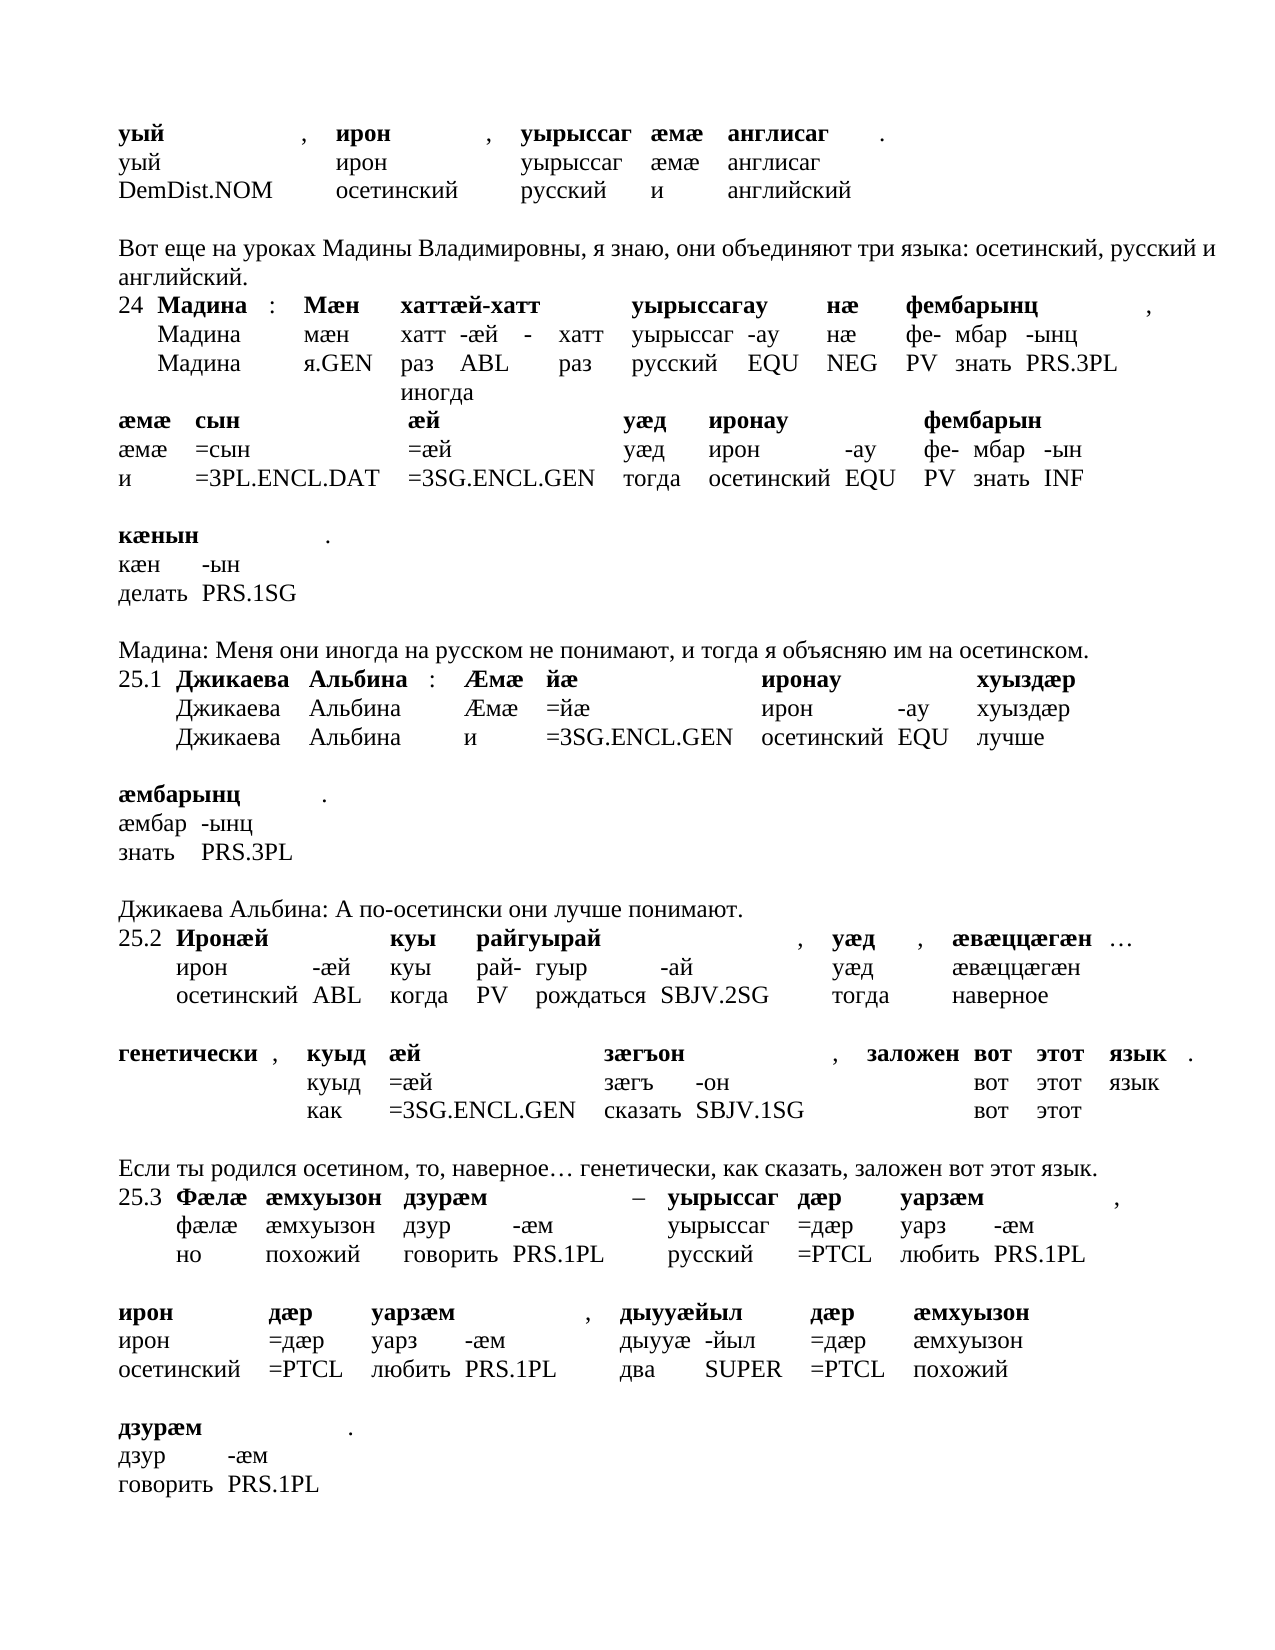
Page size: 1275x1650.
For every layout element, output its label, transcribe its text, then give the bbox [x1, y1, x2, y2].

text заложен [867, 1038, 960, 1067]
text -æй [459, 319, 510, 348]
text , [301, 118, 322, 147]
text PV [924, 463, 959, 492]
text SUPER [704, 1354, 782, 1383]
text делать [118, 578, 188, 607]
text Æмæ [463, 664, 532, 693]
text -ау [844, 434, 896, 463]
text Мадина [157, 319, 241, 348]
text хуыздæр [977, 693, 1070, 722]
text уарз [900, 1211, 980, 1239]
text =дæр [810, 1326, 885, 1354]
text говорить [403, 1239, 499, 1268]
text =3PL.ENCL.DAT [195, 463, 380, 492]
text 25.1 [118, 664, 162, 693]
text зæгъон [604, 1038, 818, 1067]
text знать [118, 837, 187, 866]
text сказать [604, 1096, 682, 1124]
text я.GEN [303, 348, 373, 377]
text EQU [844, 463, 896, 492]
text æмæ [118, 406, 181, 434]
text Мадина [157, 348, 241, 377]
text æмбарынц [118, 779, 307, 808]
text -æм [512, 1211, 605, 1239]
text йæ [546, 664, 747, 693]
text Фæлæ [176, 1182, 252, 1211]
text уарз [371, 1326, 451, 1354]
text PRS.1PL [227, 1469, 320, 1498]
text нæ [826, 319, 878, 348]
text похожий [913, 1354, 1023, 1383]
text PRS.1PL [464, 1354, 557, 1383]
text SBJV.2SG [660, 981, 769, 1009]
text æвæццæгæн [952, 952, 1081, 981]
text гуыр [535, 952, 646, 981]
text осетинский [176, 981, 298, 1009]
text этот [1036, 1067, 1082, 1096]
text дæр [810, 1297, 899, 1326]
text и [463, 722, 518, 751]
text ирон [336, 118, 472, 147]
text но [176, 1239, 238, 1268]
text куыд [307, 1067, 361, 1096]
text похожий [265, 1239, 376, 1268]
text Джикаева Альбина: А по-осетински они лучше понимают. [118, 894, 1249, 923]
text ирон [176, 952, 298, 981]
text уый [118, 118, 287, 147]
text Джикаева [176, 664, 295, 693]
text рождаться [535, 981, 646, 1009]
text =йæ [546, 693, 734, 722]
text мбар [955, 319, 1012, 348]
text дæр [797, 1182, 886, 1211]
text , [486, 118, 507, 147]
text ирон [708, 434, 831, 463]
text INF [1044, 463, 1084, 492]
text дзур [118, 1441, 213, 1469]
text русский [631, 348, 734, 377]
text : [429, 664, 450, 693]
text куы [390, 923, 462, 952]
text дзур [403, 1211, 499, 1239]
text Мæн [303, 291, 387, 319]
text EQU [747, 348, 799, 377]
text англисаг [727, 147, 851, 176]
text рай- [476, 952, 522, 981]
text , [272, 1038, 293, 1067]
text язык [1109, 1067, 1159, 1096]
text æмбар [118, 808, 187, 837]
text как [307, 1096, 361, 1124]
text и [118, 463, 167, 492]
text фæлæ [176, 1211, 238, 1239]
text -йыл [704, 1326, 782, 1354]
text - [523, 319, 544, 348]
text ABL [312, 981, 362, 1009]
text кæнын [118, 521, 311, 549]
text нæ [826, 291, 892, 319]
text -ау [897, 693, 949, 722]
text -ынц [1026, 319, 1118, 348]
text куыд [307, 1038, 375, 1067]
text хатт [558, 319, 604, 348]
text 25.2 [118, 923, 162, 952]
text наверное [952, 981, 1081, 1009]
text æмæ [650, 147, 699, 176]
text æмæ [118, 434, 167, 463]
text Джикаева [176, 722, 281, 751]
text два [619, 1354, 691, 1383]
text сын [195, 406, 394, 434]
text -ау [747, 319, 799, 348]
text . [347, 1412, 368, 1441]
text уæд [832, 923, 903, 952]
text SBJV.1SG [695, 1096, 804, 1124]
text EQU [897, 722, 949, 751]
text иронау [761, 664, 963, 693]
text Джикаева [176, 693, 281, 722]
text PRS.1PL [993, 1239, 1086, 1268]
text æмхуызон [265, 1211, 376, 1239]
text Вот еще на уроках Мадины Владимировны, я знаю, они объединяют три языка: осетинский, русский и английский. [118, 233, 1249, 291]
text дзурæм [403, 1182, 619, 1211]
text уырыссаг [667, 1211, 769, 1239]
text æй [388, 1038, 590, 1067]
text =3SG.ENCL.GEN [408, 463, 596, 492]
text знать [973, 463, 1030, 492]
text любить [900, 1239, 980, 1268]
text æмхуызон [913, 1326, 1023, 1354]
text русский [667, 1239, 769, 1268]
text =сын [195, 434, 380, 463]
text этот [1036, 1038, 1095, 1067]
text фе- [906, 319, 941, 348]
text уый [118, 147, 273, 176]
text фембарынц [906, 291, 1132, 319]
text =æй [388, 1067, 576, 1096]
text уарзæм [371, 1297, 571, 1326]
text иронау [708, 406, 910, 434]
text -æм [993, 1211, 1086, 1239]
text фе- [924, 434, 959, 463]
text вот [973, 1096, 1023, 1124]
text язык [1109, 1038, 1173, 1067]
text дыууæйыл [619, 1297, 796, 1326]
text Альбина [308, 664, 415, 693]
text уырыссаг [520, 118, 637, 147]
text Мадина [157, 291, 255, 319]
text ирон [761, 693, 884, 722]
text мæн [303, 319, 373, 348]
text NEG [826, 348, 878, 377]
text фембарын [924, 406, 1098, 434]
text -ынц [201, 808, 293, 837]
text . [879, 118, 900, 147]
text этот [1036, 1096, 1095, 1124]
text , [585, 1297, 606, 1326]
text =дæр [268, 1326, 343, 1354]
text осетинский [761, 722, 884, 751]
text мбар [973, 434, 1030, 463]
text уæд [623, 434, 681, 463]
text PRS.1PL [512, 1239, 605, 1268]
text дзурæм [118, 1412, 334, 1441]
text -æй [312, 952, 362, 981]
text Мадина: Меня они иногда на русском не понимают, и тогда я объясняю им на осетинском. [118, 636, 1249, 664]
text -æм [227, 1441, 320, 1469]
text æвæццæгæн [952, 923, 1094, 952]
text , [797, 923, 818, 952]
text осетинский [336, 176, 458, 204]
text : [269, 291, 290, 319]
text =3SG.ENCL.GEN [546, 722, 734, 751]
text . [1187, 1038, 1208, 1067]
text тогда [623, 463, 681, 492]
text . [324, 521, 346, 549]
text уырыссаг [631, 319, 734, 348]
text тогда [832, 981, 889, 1009]
text =дæр [797, 1211, 872, 1239]
text зæгъ [604, 1067, 682, 1096]
text хуыздæр [977, 664, 1084, 693]
text уырыссаг [520, 147, 623, 176]
text æмхуызон [913, 1297, 1037, 1326]
text знать [955, 348, 1012, 377]
text PV [906, 348, 941, 377]
text Альбина [308, 693, 401, 722]
text англисаг [727, 118, 865, 147]
text осетинский [118, 1354, 241, 1383]
text Альбина [308, 722, 401, 751]
text и [650, 176, 699, 204]
text ABL [459, 348, 510, 377]
text æй [408, 406, 609, 434]
text лучше [977, 722, 1070, 751]
text DemDist.NOM [118, 176, 273, 204]
text -ай [660, 952, 769, 981]
text PRS.3PL [1026, 348, 1118, 377]
text вот [973, 1038, 1023, 1067]
text PRS.3PL [201, 837, 293, 866]
text æмæ [650, 118, 713, 147]
text Иронæй [176, 923, 376, 952]
text хаттæй-хатт [400, 291, 618, 319]
text кæн [118, 549, 188, 578]
text … [1108, 923, 1133, 952]
text уырыссагау [631, 291, 813, 319]
text раз [400, 348, 446, 377]
text русский [520, 176, 623, 204]
text уырыссаг [667, 1182, 783, 1211]
text 24 [118, 291, 143, 319]
text говорить [118, 1469, 213, 1498]
text =PTCL [268, 1354, 343, 1383]
text =3SG.ENCL.GEN [388, 1096, 576, 1124]
text уарзæм [900, 1182, 1100, 1211]
text , [1114, 1182, 1135, 1211]
text =PTCL [797, 1239, 872, 1268]
text генетически [118, 1038, 258, 1067]
text -æм [464, 1326, 557, 1354]
text -ын [202, 549, 297, 578]
text , [832, 1038, 853, 1067]
text ирон [118, 1297, 254, 1326]
text Æмæ [463, 693, 518, 722]
text , [1146, 291, 1167, 319]
text любить [371, 1354, 451, 1383]
text иногда [400, 377, 618, 406]
text =æй [408, 434, 596, 463]
text когда [390, 981, 448, 1009]
text раз [558, 348, 604, 377]
text -он [695, 1067, 804, 1096]
text осетинский [708, 463, 831, 492]
text PV [476, 981, 522, 1009]
text Если ты родился осетином, то, наверное… генетически, как сказать, заложен вот этот язык. [118, 1153, 1249, 1182]
text английский [727, 176, 851, 204]
text PRS.1SG [202, 578, 297, 607]
text -ын [1044, 434, 1084, 463]
text ирон [336, 147, 458, 176]
text уæд [623, 406, 694, 434]
text куы [390, 952, 448, 981]
text райгуырай [476, 923, 783, 952]
text , [917, 923, 938, 952]
text æмхуызон [265, 1182, 389, 1211]
text 25.3 [118, 1182, 162, 1211]
text ирон [118, 1326, 241, 1354]
text дæр [268, 1297, 357, 1326]
text вот [973, 1067, 1009, 1096]
text =PTCL [810, 1354, 885, 1383]
text дыууæ [619, 1326, 691, 1354]
text уæд [832, 952, 889, 981]
text хатт [400, 319, 446, 348]
text – [632, 1182, 653, 1211]
text . [321, 779, 342, 808]
